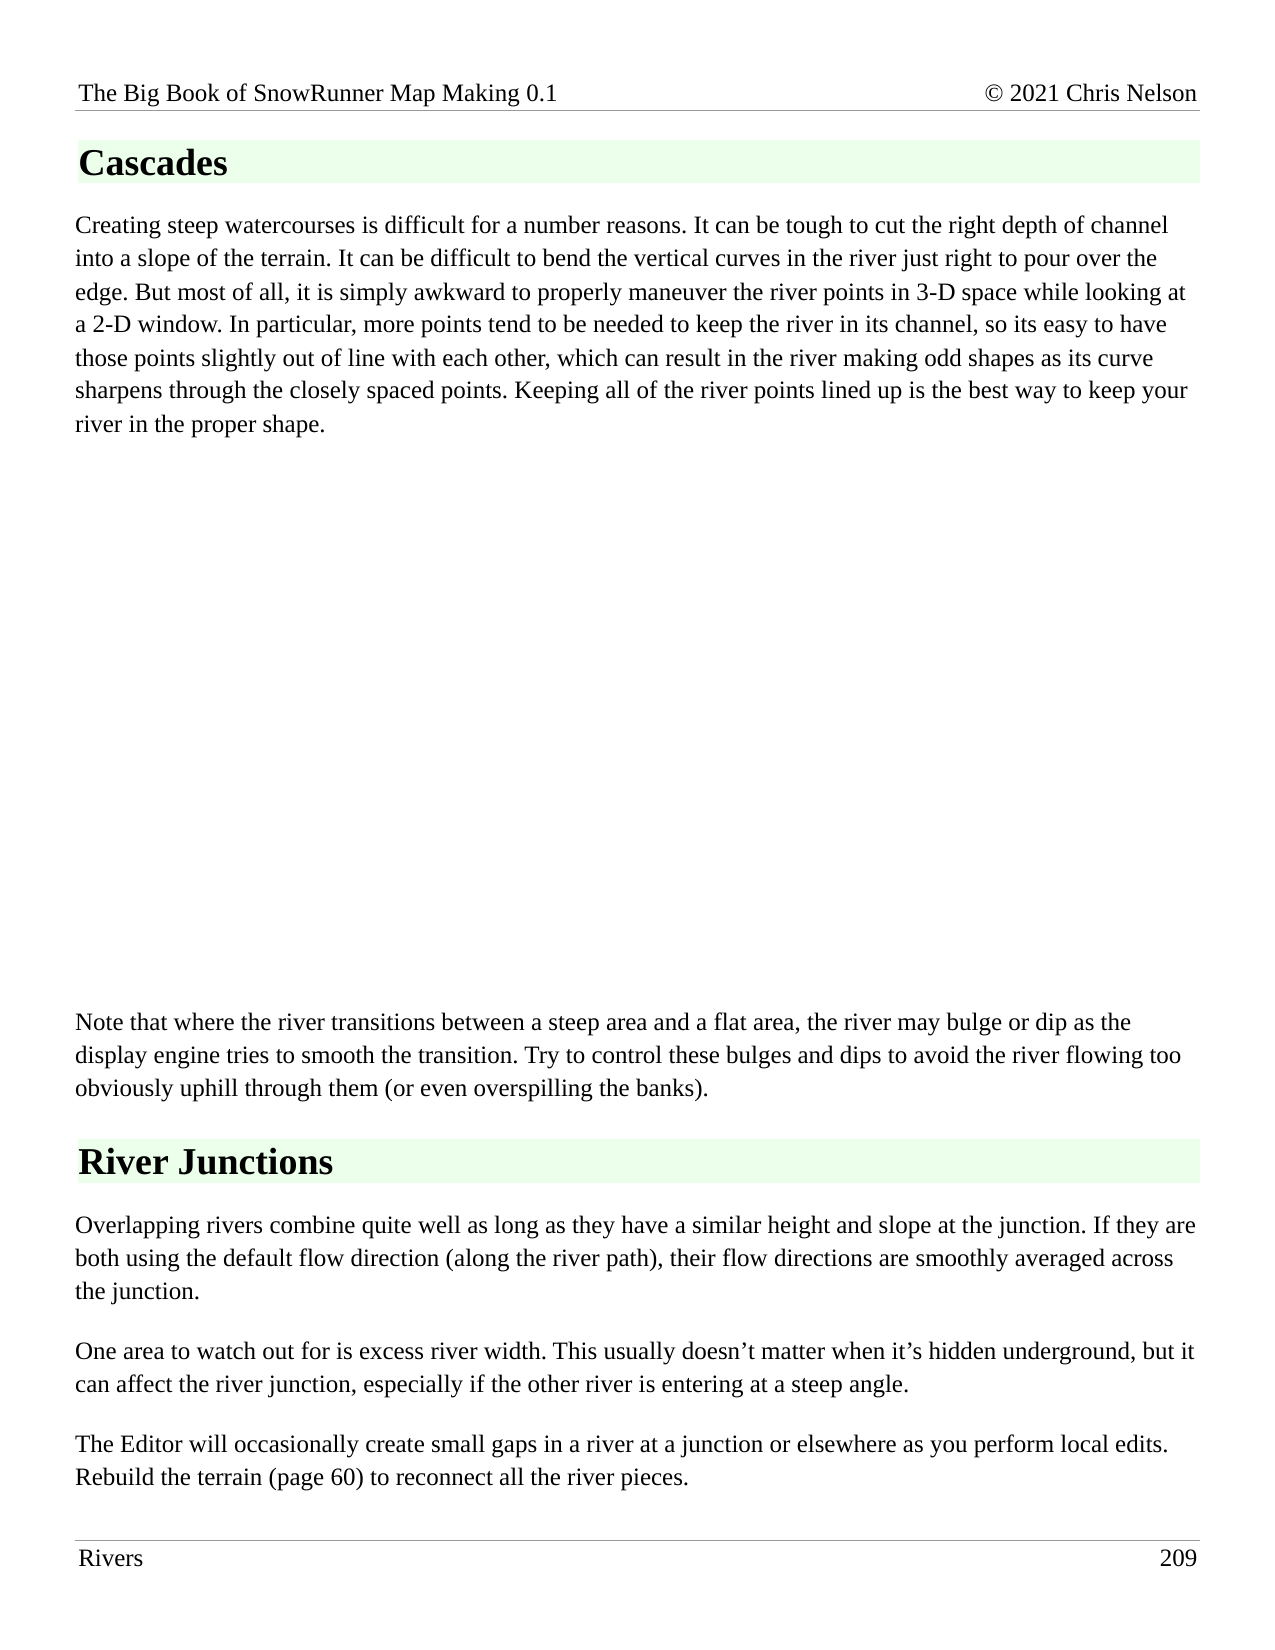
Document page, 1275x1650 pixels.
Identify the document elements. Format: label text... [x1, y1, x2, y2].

text The Editor will occasionally create small gaps in a river at a junction or elsewhere as you perform local edits. Rebuild the terrain (page 60) to reconnect all the river pieces. [75, 1429, 1200, 1491]
text Note that where the river transitions between a steep area and a flat area, the river may bulge or dip as the display engine tries to smooth the transition. Try to control these bulges and dips to avoid the river flowing too obviously uphill through them (or even overspilling the banks). [75, 1007, 1200, 1102]
subtitle Cascades [78, 140, 1200, 183]
text Creating steep watercourses is difficult for a number reasons. It can be tough to cut the right depth of channel into a slope of the terrain. It can be difficult to bend the vertical curves in the river just right to pour over the edge. But most of all, it is simply awkward to properly maneuver the river points in 3‑D space while looking at a 2-D window. In particular, more points tend to be needed to keep the river in its channel, so its easy to have those points slightly out of line with each other, which can result in the river making odd shapes as its curve sharpens through the closely spaced points. Keeping all of the river points lined up is the best way to keep your river in the proper shape. [75, 211, 1200, 437]
text Overlapping rivers combine quite well as long as they have a similar height and slope at the junction. If they are both using the default flow direction (along the river path), their flow directions are smoothly averaged across the junction. [75, 1210, 1200, 1304]
subtitle River Junctions [78, 1139, 1200, 1183]
text One area to watch out for is excess river width. This usually doesn’t matter when it’s hidden underground, but it can affect the river junction, especially if the other river is entering at a steep angle. [75, 1336, 1200, 1398]
